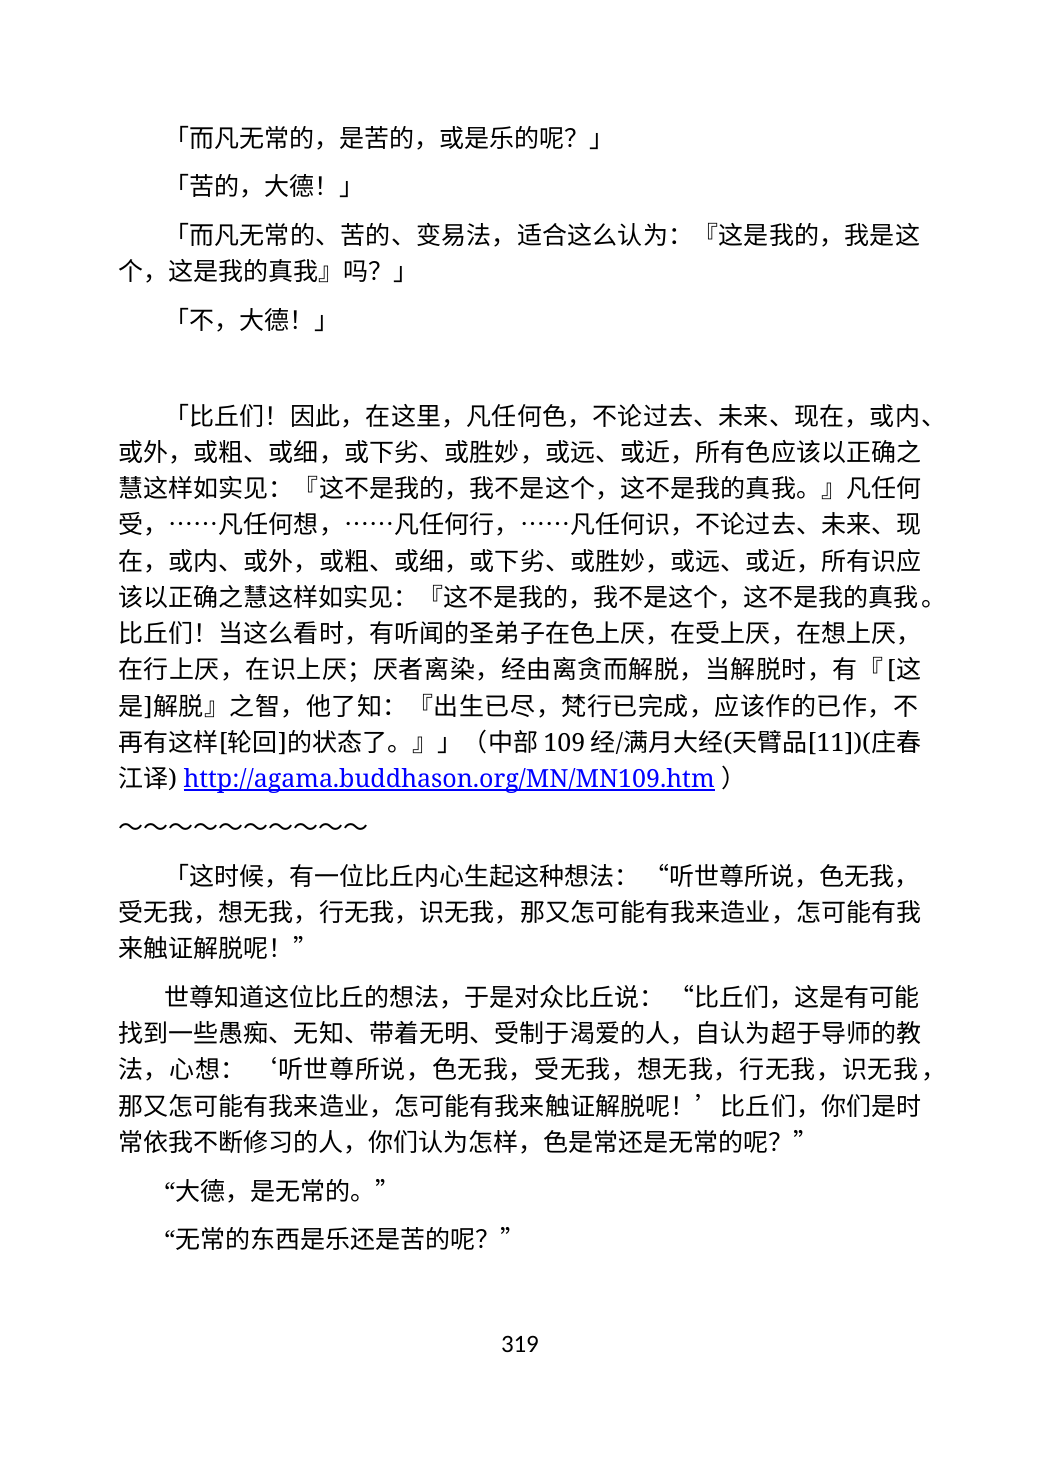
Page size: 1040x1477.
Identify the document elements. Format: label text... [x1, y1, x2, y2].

text 「苦的，大德！」 [118, 167, 921, 203]
text 「比丘们！因此，在这里，凡任何色，不论过去、未来、现在，或内、或外，或粗、或细，或下劣、或胜妙，或远、或近，所有色应该以正确之慧这样如实见：『这不是我的，我不是这个，这不是我的真我。』凡任何受，……凡任何想，……凡任何行，……凡任何识，不论过去、未来、现在，或内、或外，或粗、或细，或下劣、或胜妙，或远、或近，所有识应该以正确之慧这样如实见：『这不是我的，我不是这个，这不是我的真我。比丘们！当这么看时，有听闻的圣弟子在色上厌，在受上厌，在想上厌，在行上厌，在识上厌；厌者离染，经由离贪而解脱，当解脱时，有『[这是]解脱』之智，他了知：『出生已尽，梵行已完成，应该作的已作，不再有这样[轮回]的状态了。』」（中部109经/满月大经(天臂品[11])(庄春江译) http://agama.buddhason.org/MN/MN109.htm ） [118, 396, 921, 795]
text 「不，大德！」 [118, 301, 921, 337]
text “大德，是无常的。” [118, 1171, 921, 1207]
text 「而凡无常的、苦的、变易法，适合这么认为：『这是我的，我是这个，这是我的真我』吗？」 [118, 216, 921, 288]
text ～～～～～～～～～～ [118, 807, 921, 843]
text 「而凡无常的，是苦的，或是乐的呢？」 [118, 118, 921, 154]
text 世尊知道这位比丘的想法，于是对众比丘说： “比丘们，这是有可能找到一些愚痴、无知、带着无明、受制于渴爱的人，自认为超于导师的教法，心想： ‘听世尊所说，色无我，受无我，想无我，行无我，识无我，那又怎可能有我来造业，怎可能有我来触证解脱呢！’比丘们，你们是时常依我不断修习的人，你们认为怎样，色是常还是无常的呢？” [118, 977, 921, 1158]
text 「这时候，有一位比丘内心生起这种想法： “听世尊所说，色无我，受无我，想无我，行无我，识无我，那又怎可能有我来造业，怎可能有我来触证解脱呢！” [118, 856, 921, 965]
text “无常的东西是乐还是苦的呢？” [118, 1220, 921, 1256]
